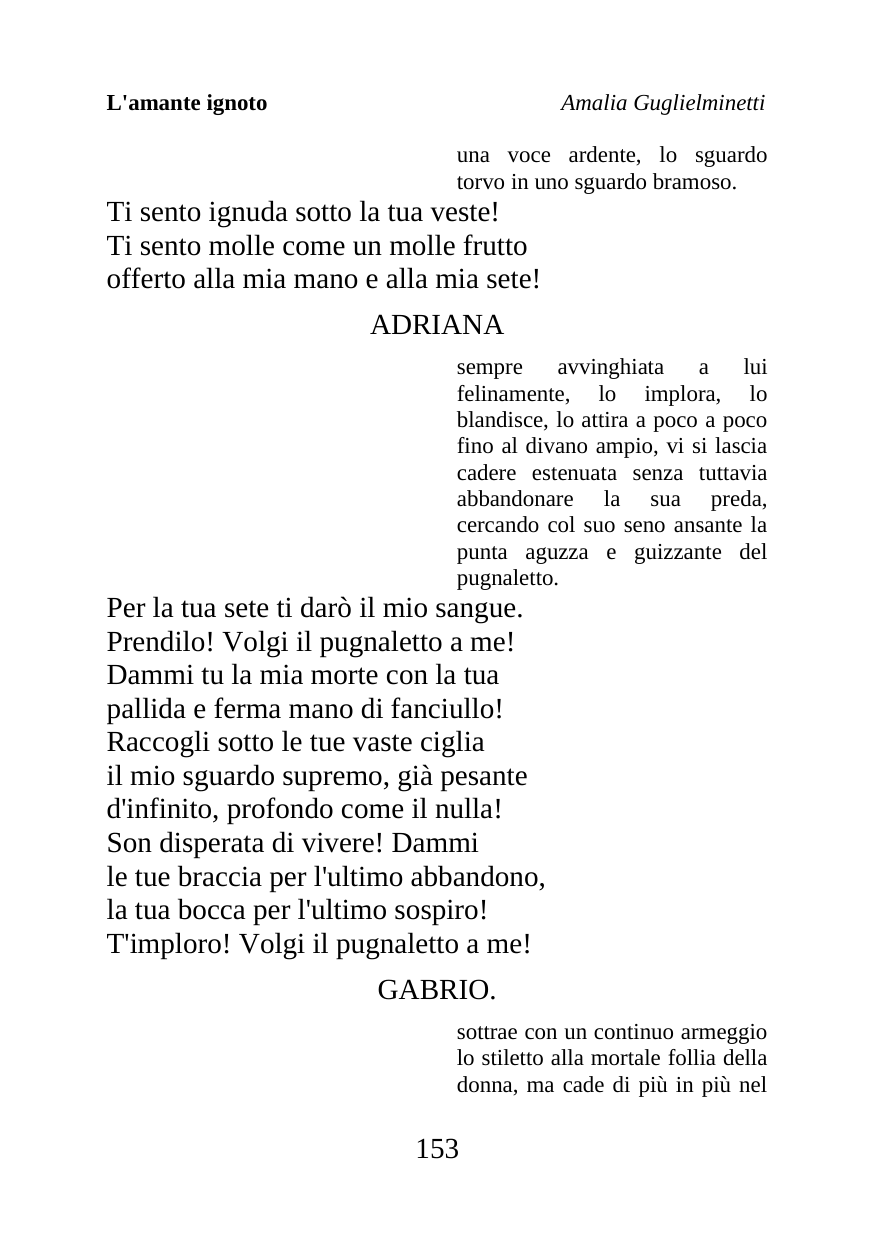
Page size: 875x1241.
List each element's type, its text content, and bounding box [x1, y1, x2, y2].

text GABRIO. [106, 972, 768, 1005]
text una voce ardente, lo sguardo torvo in uno sguardo bramoso. [457, 141, 768, 194]
text Ti sento ignuda sotto la tua veste! Ti sento molle come un molle frutto offerto alla mia mano e alla mia sete! [106, 194, 768, 295]
text ADRIANA [106, 307, 768, 341]
text sottrae con un continuo armeggio lo stiletto alla mortale follia della donna, ma cade di più in più nel [457, 1018, 768, 1097]
text sempre avvinghiata a lui felinamente, lo implora, lo blandisce, lo attira a poco a poco fino al divano ampio, vi si lascia cadere estenuata senza tuttavia abbandonare la sua preda, cercando col suo seno ansante la punta aguzza e guizzante del pugnaletto. [457, 353, 768, 590]
text Per la tua sete ti darò il mio sangue. Prendilo! Volgi il pugnaletto a me! Dammi tu la mia morte con la tua pallida e ferma mano di fanciullo! Raccogli sotto le tue vaste ciglia il mio sguardo supremo, già pesante d'infinito, profondo come il nulla! Son disperata di vivere! Dammi le tue braccia per l'ultimo abbandono, la tua bocca per l'ultimo sospiro! T'imploro! Volgi il pugnaletto a me! [106, 590, 768, 959]
